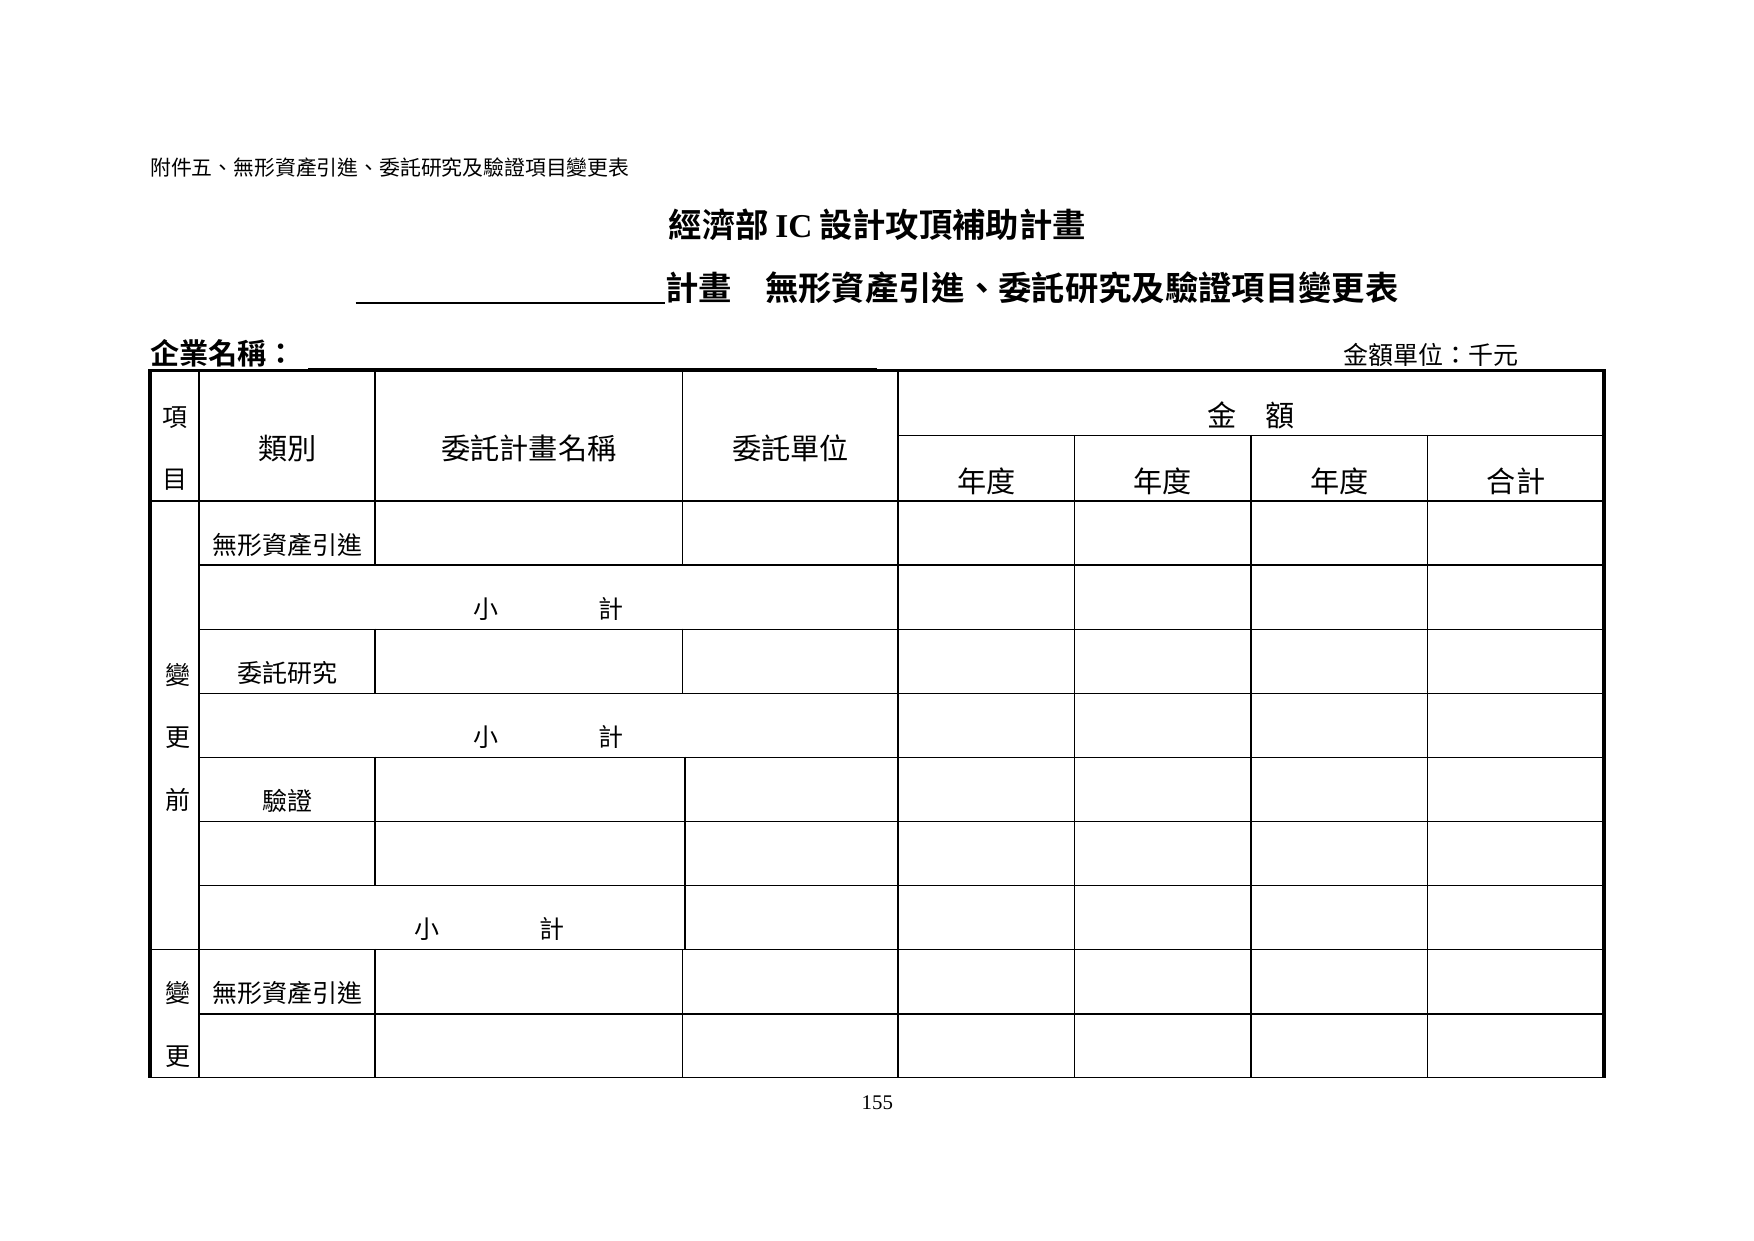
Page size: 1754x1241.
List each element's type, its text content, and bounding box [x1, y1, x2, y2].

table_header 類別 [200, 372, 374, 500]
table_cell [1075, 886, 1250, 949]
table_cell [200, 822, 374, 885]
table_cell [686, 758, 897, 821]
table_cell [683, 950, 897, 1013]
table_header 委託單位 [683, 372, 897, 500]
table_cell 變更前 [152, 502, 198, 949]
table_header 項目 [152, 372, 198, 500]
table_cell [376, 502, 682, 564]
table_cell [1252, 566, 1427, 628]
table_cell 年度 [1252, 436, 1427, 500]
table_cell [899, 886, 1074, 949]
table_cell 變更 [152, 950, 198, 1077]
table_cell [899, 566, 1074, 628]
text 附件五、無形資產引進、委託研究及驗證項目變更表 [150, 151, 1604, 182]
table_cell [686, 822, 897, 885]
table_cell [1428, 822, 1602, 885]
table_cell [683, 502, 897, 564]
table_cell [1075, 694, 1250, 757]
table_cell 無形資產引進 [200, 950, 374, 1013]
table_cell [1075, 822, 1250, 885]
table_cell [1252, 630, 1427, 692]
table_cell [376, 630, 682, 692]
table_cell [1428, 630, 1602, 692]
table_cell 委託研究 [200, 630, 374, 692]
table_cell [1075, 502, 1250, 564]
table_cell [1428, 502, 1602, 564]
text 經濟部IC設計攻頂補助計畫 [150, 182, 1604, 244]
table_cell [899, 758, 1074, 821]
table_cell [1428, 758, 1602, 821]
table_cell 小 計 [200, 566, 897, 628]
table_cell [1075, 950, 1250, 1013]
table_header 金 額 [899, 372, 1602, 435]
table_cell [1075, 566, 1250, 628]
table_cell [1252, 1015, 1427, 1077]
table_cell [1428, 950, 1602, 1013]
table_cell [200, 1015, 374, 1077]
table_cell [899, 1015, 1074, 1077]
text 計畫 無形資產引進、委託研究及驗證項目變更表 [150, 244, 1604, 307]
table_cell [683, 630, 897, 692]
table_cell 小 計 [200, 694, 897, 757]
table_cell [376, 758, 684, 821]
table_cell [1252, 758, 1427, 821]
table_cell [1252, 950, 1427, 1013]
table_cell [1428, 1015, 1602, 1077]
table_cell [683, 1015, 897, 1077]
table_cell [1075, 758, 1250, 821]
text 企業名稱： 金額單位：千元 [150, 307, 1604, 369]
table_cell [899, 630, 1074, 692]
table_cell [1428, 566, 1602, 628]
table_cell [376, 1015, 682, 1077]
table_header 委託計畫名稱 [376, 372, 682, 500]
table_cell [376, 950, 682, 1013]
table_cell 年度 [899, 436, 1074, 500]
table_cell [1252, 502, 1427, 564]
table_cell [1428, 886, 1602, 949]
table_cell [1252, 822, 1427, 885]
table_cell [899, 822, 1074, 885]
table_cell [686, 886, 897, 949]
table_cell [899, 694, 1074, 757]
table_cell 小 計 [200, 886, 684, 949]
table_cell [1252, 886, 1427, 949]
table_cell 驗證 [200, 758, 374, 821]
table_cell [899, 502, 1074, 564]
table_cell 年度 [1075, 436, 1250, 500]
table_cell 合計 [1428, 436, 1602, 500]
table_cell [1428, 694, 1602, 757]
table_cell [1252, 694, 1427, 757]
table_cell [1075, 630, 1250, 692]
table_cell [376, 822, 684, 885]
table_cell [899, 950, 1074, 1013]
table_cell [1075, 1015, 1250, 1077]
table_cell 無形資產引進 [200, 502, 374, 564]
